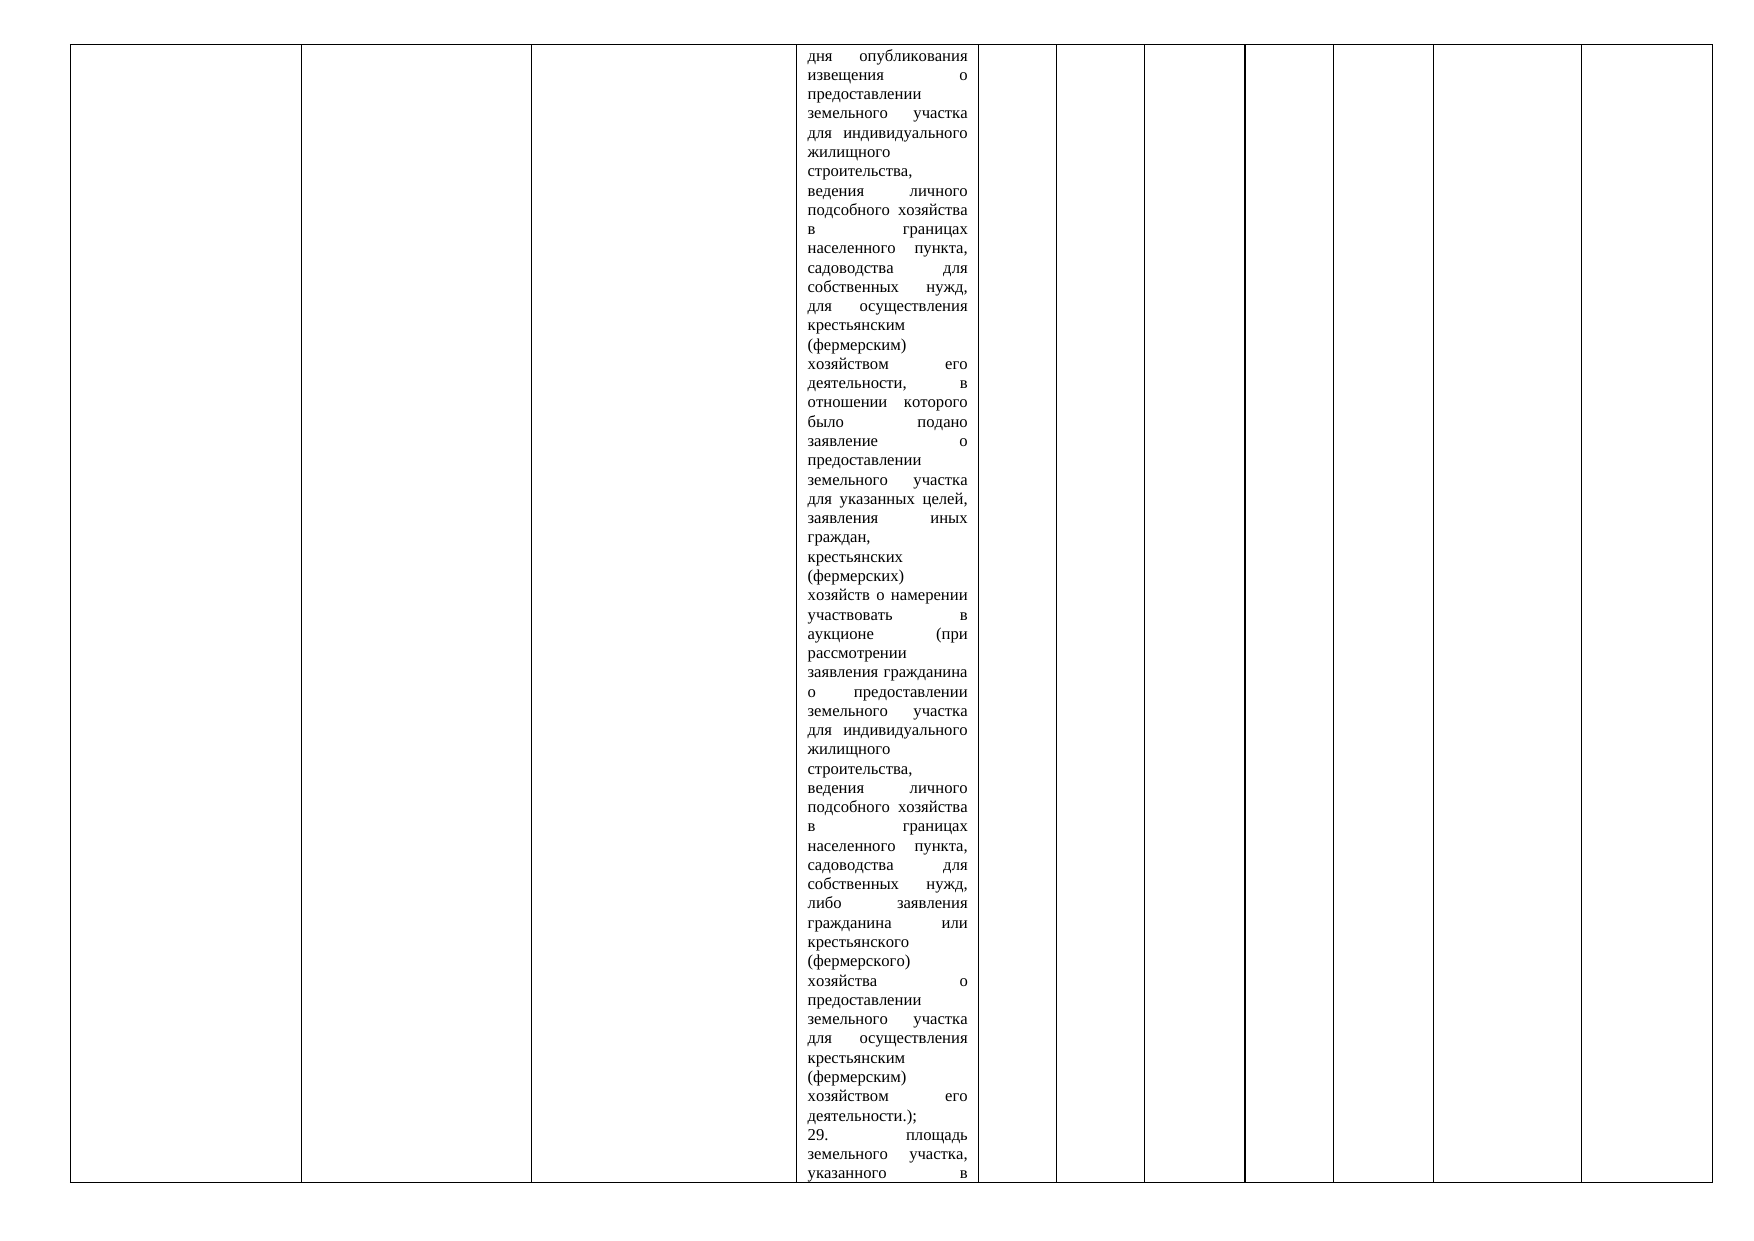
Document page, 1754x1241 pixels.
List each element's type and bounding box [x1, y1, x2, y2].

table_cell [71, 45, 301, 1182]
table_cell [302, 45, 531, 1182]
